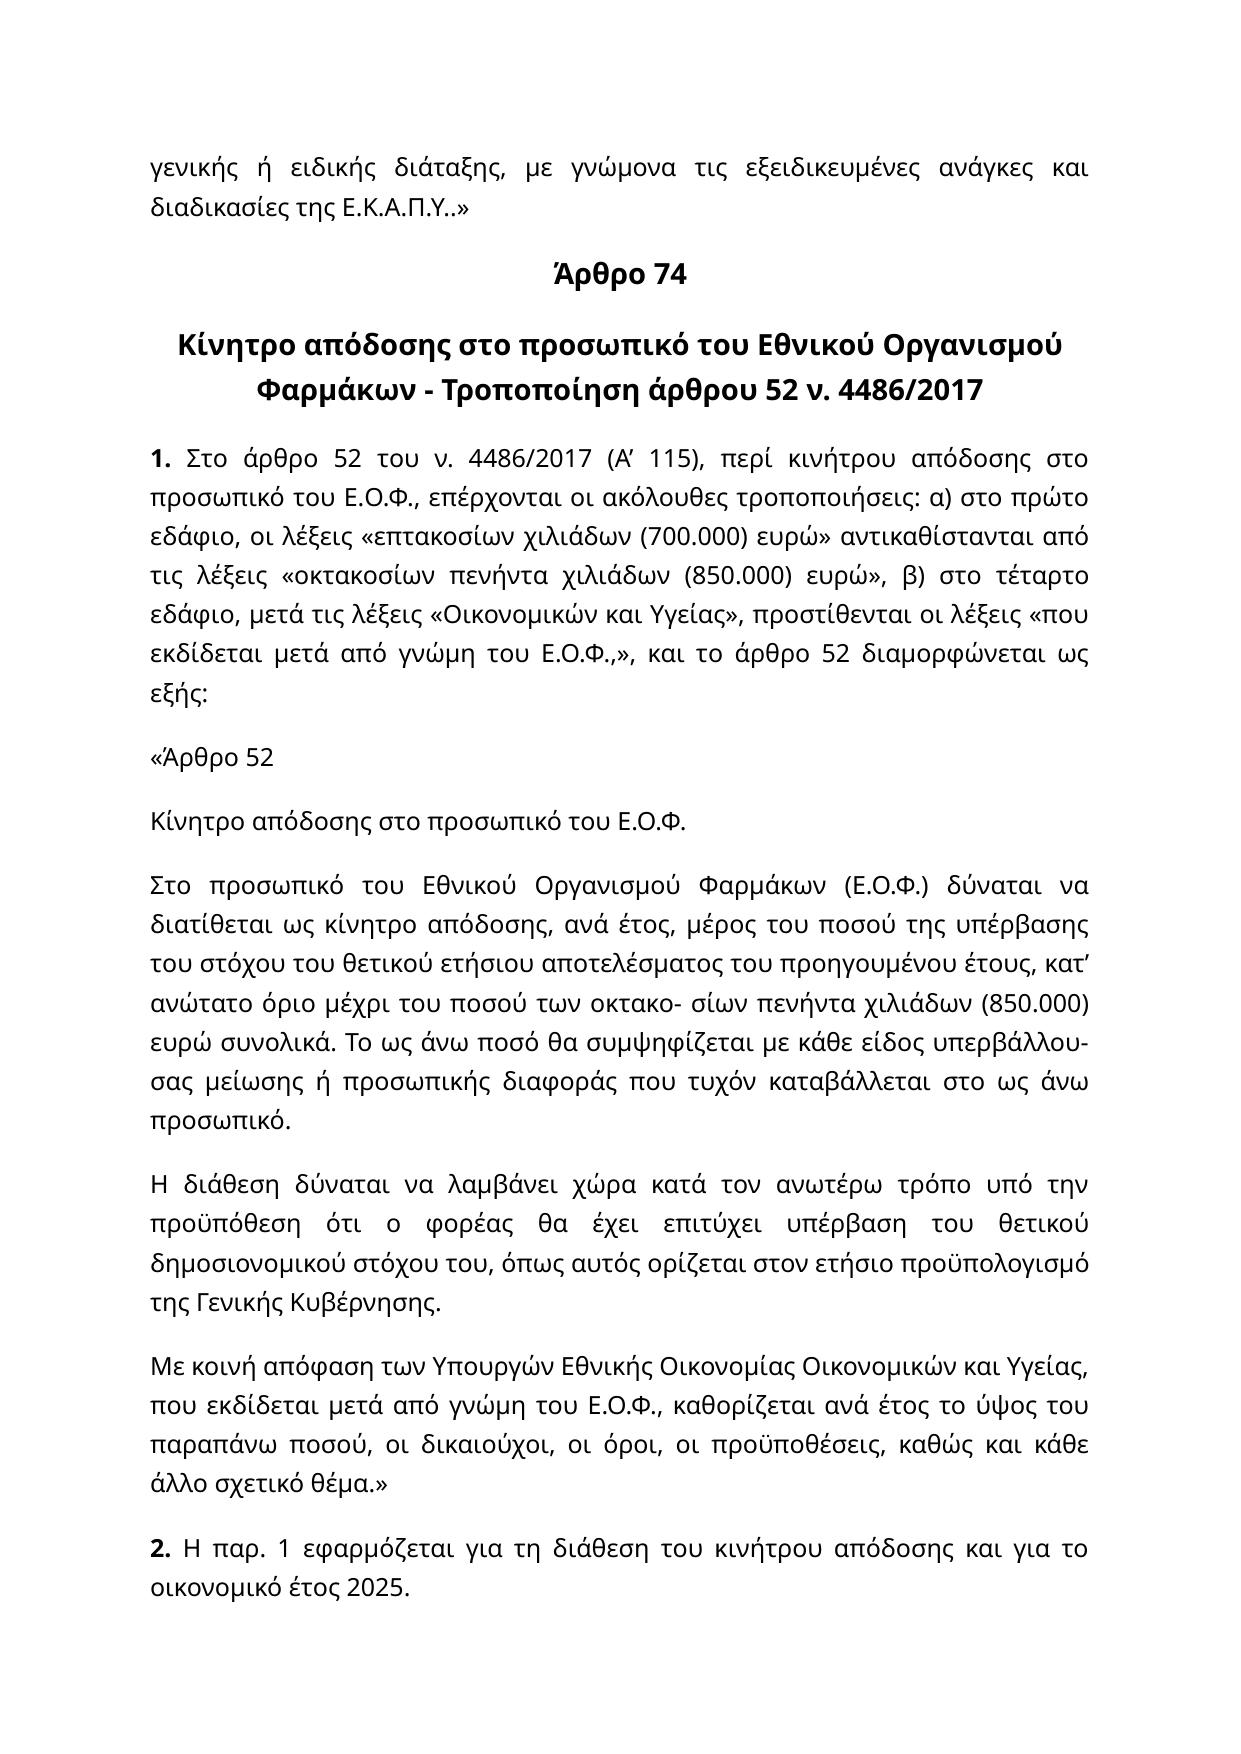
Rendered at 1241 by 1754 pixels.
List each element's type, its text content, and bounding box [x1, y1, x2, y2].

text Κίνητρο απόδοσης στο προσωπικό του Ε.Ο.Φ. [150, 803, 1090, 838]
subtitle Κίνητρο απόδοσης στο προσωπικό του Εθνικού Οργανισμού Φαρμάκων - Τροποποίηση άρθρου 52 ν. 4486/2017 [150, 324, 1090, 409]
text «Άρθρο 52 [150, 739, 1090, 773]
text γενικής ή ειδικής διάταξης, με γνώμονα τις εξειδικευμένες ανάγκες και διαδικασίες της Ε.Κ.Α.Π.Υ..» [150, 150, 1090, 223]
text Με κοινή απόφαση των Υπουργών Εθνικής Οικονομίας Οικονομικών και Υγείας, που εκδίδεται μετά από γνώμη του Ε.Ο.Φ., καθορίζεται ανά έτος το ύψος του παραπάνω ποσού, οι δικαιούχοι, οι όροι, οι προϋποθέσεις, καθώς και κάθε άλλο σχετικό θέμα.» [150, 1348, 1090, 1500]
text 2. Η παρ. 1 εφαρμόζεται για τη διάθεση του κινήτρου απόδοσης και για το οικονομικό έτος 2025. [150, 1530, 1090, 1603]
text Στο προσωπικό του Εθνικού Οργανισμού Φαρμάκων (Ε.Ο.Φ.) δύναται να διατίθεται ως κίνητρο απόδοσης, ανά έτος, μέρος του ποσού της υπέρβασης του στόχου του θετικού ετήσιου αποτελέσματος του προηγουμένου έτους, κατ’ ανώτατο όριο μέχρι του ποσού των οκτακο- σίων πενήντα χιλιάδων (850.000) ευρώ συνολικά. Το ως άνω ποσό θα συμψηφίζεται με κάθε είδος υπερβάλλου- σας μείωσης ή προσωπικής διαφοράς που τυχόν καταβάλλεται στο ως άνω προσωπικό. [150, 868, 1090, 1137]
subtitle Άρθρο 74 [150, 253, 1090, 293]
text 1. Στο άρθρο 52 του ν. 4486/2017 (Α’ 115), περί κινήτρου απόδοσης στο προσωπικό του E.Ο.Φ., επέρχονται οι ακόλουθες τροποποιήσεις: α) στο πρώτο εδάφιο, οι λέξεις «επτακοσίων χιλιάδων (700.000) ευρώ» αντικαθίστανται από τις λέξεις «οκτακοσίων πενήντα χιλιάδων (850.000) ευρώ», β) στο τέταρτο εδάφιο, μετά τις λέξεις «Οικονομικών και Υγείας», προστίθενται οι λέξεις «που εκδίδεται μετά από γνώμη του Ε.Ο.Φ.,», και το άρθρο 52 διαμορφώνεται ως εξής: [150, 440, 1090, 709]
text Η διάθεση δύναται να λαμβάνει χώρα κατά τον ανωτέρω τρόπο υπό την προϋπόθεση ότι ο φορέας θα έχει επιτύχει υπέρβαση του θετικού δημοσιονομικού στόχου του, όπως αυτός ορίζεται στον ετήσιο προϋπολογισμό της Γενικής Κυβέρνησης. [150, 1167, 1090, 1318]
